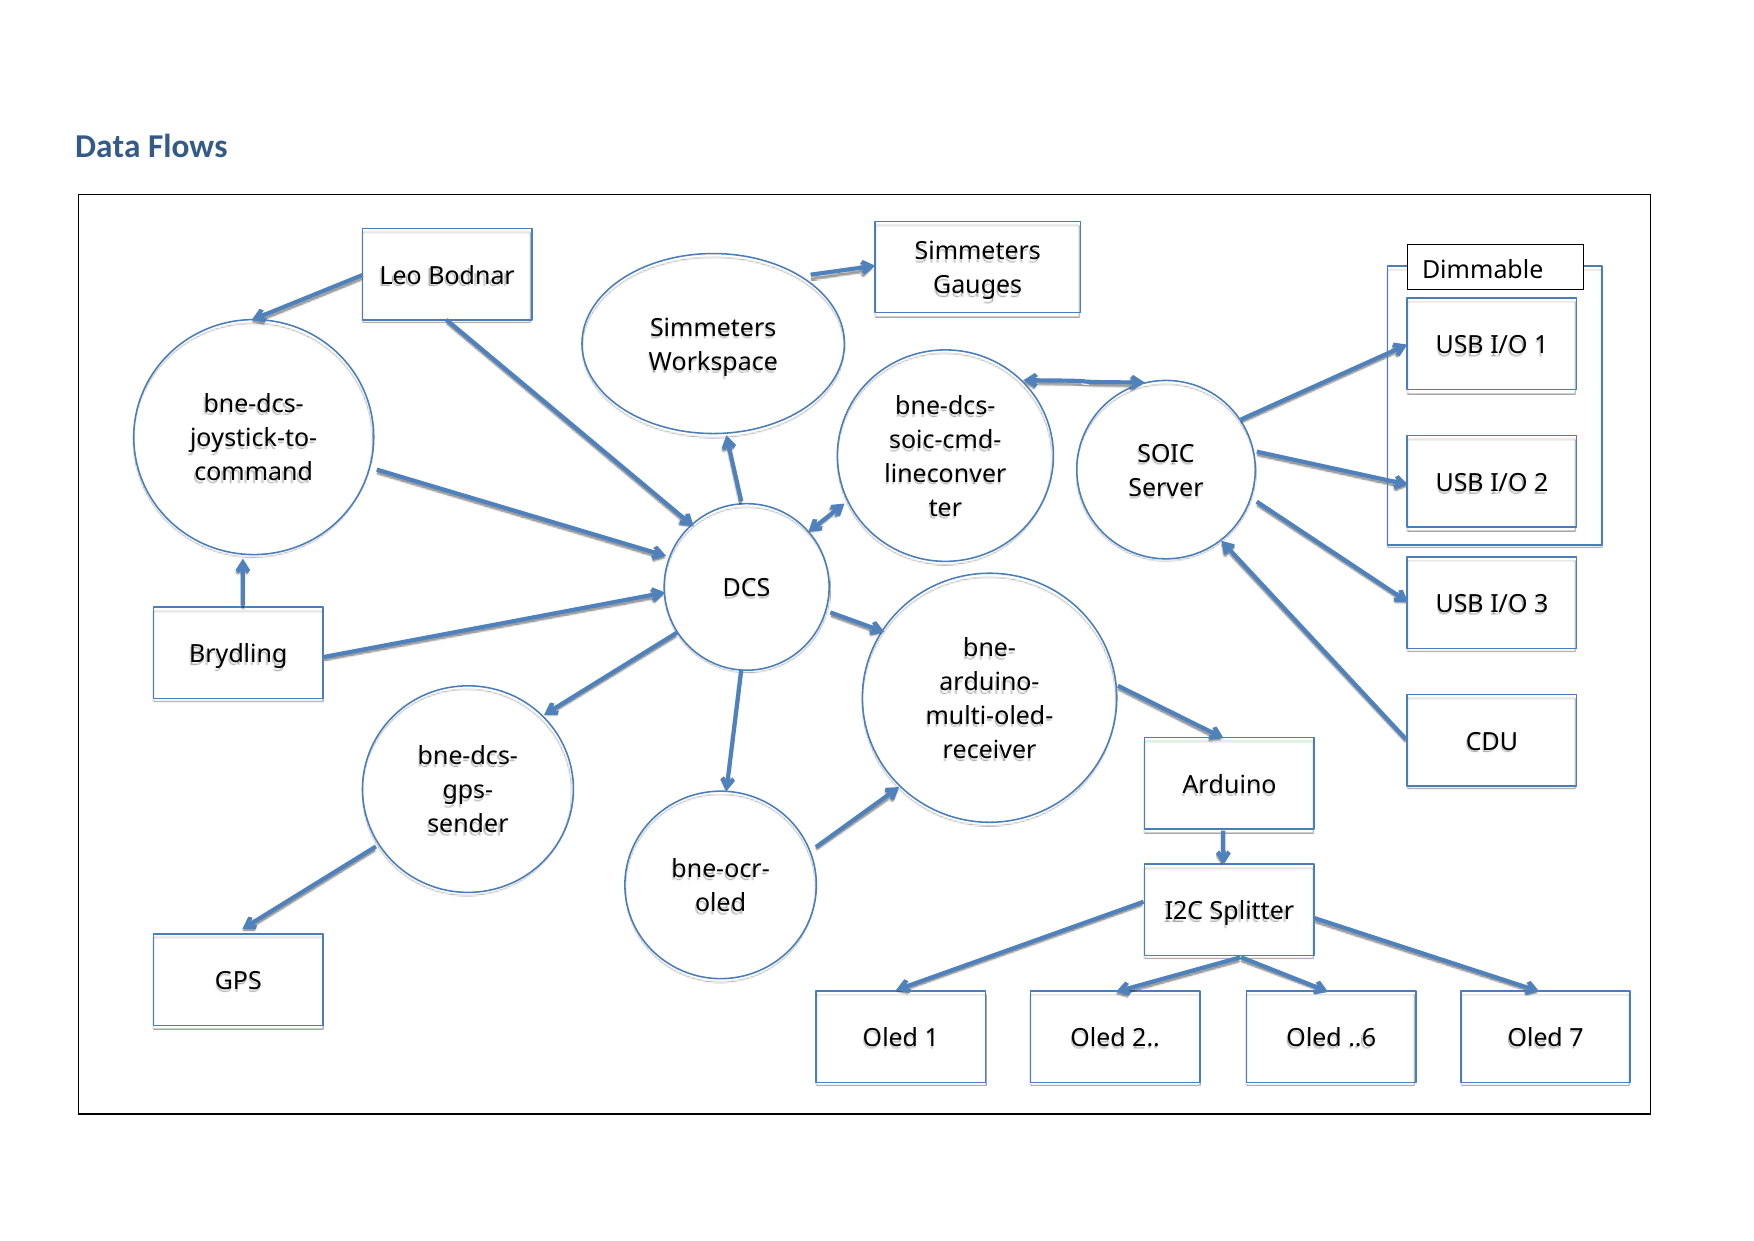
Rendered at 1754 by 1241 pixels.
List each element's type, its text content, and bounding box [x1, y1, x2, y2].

subtitle Data Flows [75, 125, 1679, 166]
